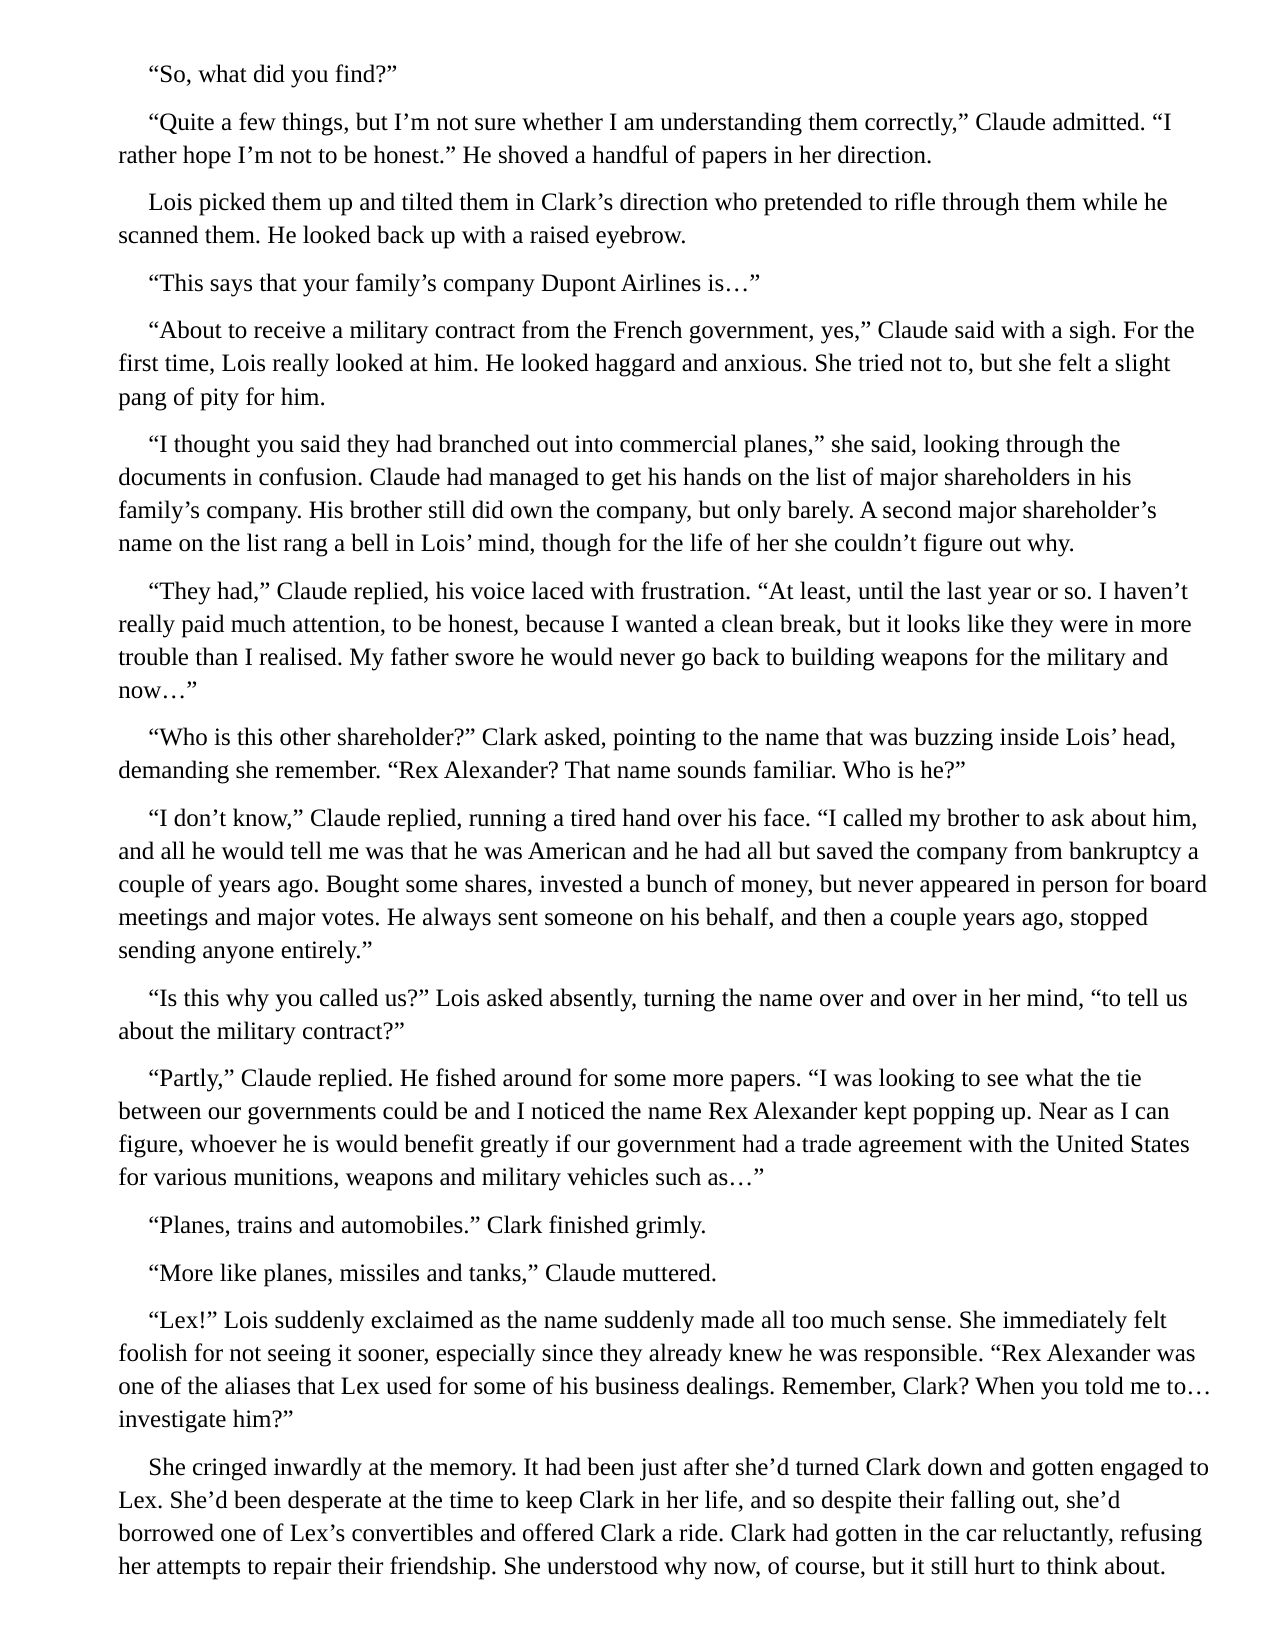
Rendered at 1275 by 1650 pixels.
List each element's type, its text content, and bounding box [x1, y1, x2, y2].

text “I thought you said they had branched out into commercial planes,” she said, looking through the documents in confusion. Claude had managed to get his hands on the list of major shareholders in his family’s company. His brother still did own the company, but only barely. A second major shareholder’s name on the list rang a bell in Lois’ mind, though for the life of her she couldn’t figure out why. [118, 429, 1216, 557]
text “Is this why you called us?” Lois asked absently, turning the name over and over in her mind, “to tell us about the military contract?” [118, 983, 1216, 1044]
text “Quite a few things, but I’m not sure whether I am understanding them correctly,” Claude admitted. “I rather hope I’m not to be honest.” He shoved a handful of papers in her direction. [118, 107, 1216, 168]
text Lois picked them up and tilted them in Clark’s direction who pretended to rifle through them while he scanned them. He looked back up with a raised eyebrow. [118, 187, 1216, 249]
text “So, what did you find?” [118, 59, 1216, 88]
text “More like planes, missiles and tanks,” Claude muttered. [118, 1258, 1216, 1286]
text “They had,” Claude replied, his voice laced with frustration. “At least, until the last year or so. I haven’t really paid much attention, to be honest, because I wanted a clean break, but it looks like they were in more trouble than I realised. My father swore he would never go back to building weapons for the military and now…” [118, 576, 1216, 704]
text “Partly,” Claude replied. He fished around for some more papers. “I was looking to see what the tie between our governments could be and I noticed the name Rex Alexander kept popping up. Near as I can figure, whoever he is would benefit greatly if our government had a trade agreement with the United States for various munitions, weapons and military vehicles such as…” [118, 1063, 1216, 1191]
text “I don’t know,” Claude replied, running a tired hand over his face. “I called my brother to ask about him, and all he would tell me was that he was American and he had all but saved the company from bankruptcy a couple of years ago. Bought some shares, invested a bunch of money, but never appeared in person for board meetings and major votes. He always sent someone on his behalf, and then a couple years ago, stopped sending anyone entirely.” [118, 803, 1216, 964]
text “This says that your family’s company Dupont Airlines is…” [118, 268, 1216, 297]
text “Who is this other shareholder?” Clark asked, pointing to the name that was buzzing inside Lois’ head, demanding she remember. “Rex Alexander? That name sounds familiar. Who is he?” [118, 722, 1216, 784]
text “About to receive a military contract from the French government, yes,” Claude said with a sigh. For the first time, Lois really looked at him. He looked haggard and anxious. She tried not to, but she felt a slight pang of pity for him. [118, 316, 1216, 410]
text She cringed inwardly at the memory. It had been just after she’d turned Clark down and gotten engaged to Lex. She’d been desperate at the time to keep Clark in her life, and so despite their falling out, she’d borrowed one of Lex’s convertibles and offered Clark a ride. Clark had gotten in the car reluctantly, refusing her attempts to repair their friendship. She understood why now, of course, but it still hurt to think about. [118, 1452, 1216, 1580]
text “Lex!” Lois suddenly exclaimed as the name suddenly made all too much sense. She immediately felt foolish for not seeing it sooner, especially since they already knew he was responsible. “Rex Alexander was one of the aliases that Lex used for some of his business dealings. Remember, Clark? When you told me to…investigate him?” [118, 1305, 1216, 1433]
text “Planes, trains and automobiles.” Clark finished grimly. [118, 1210, 1216, 1239]
